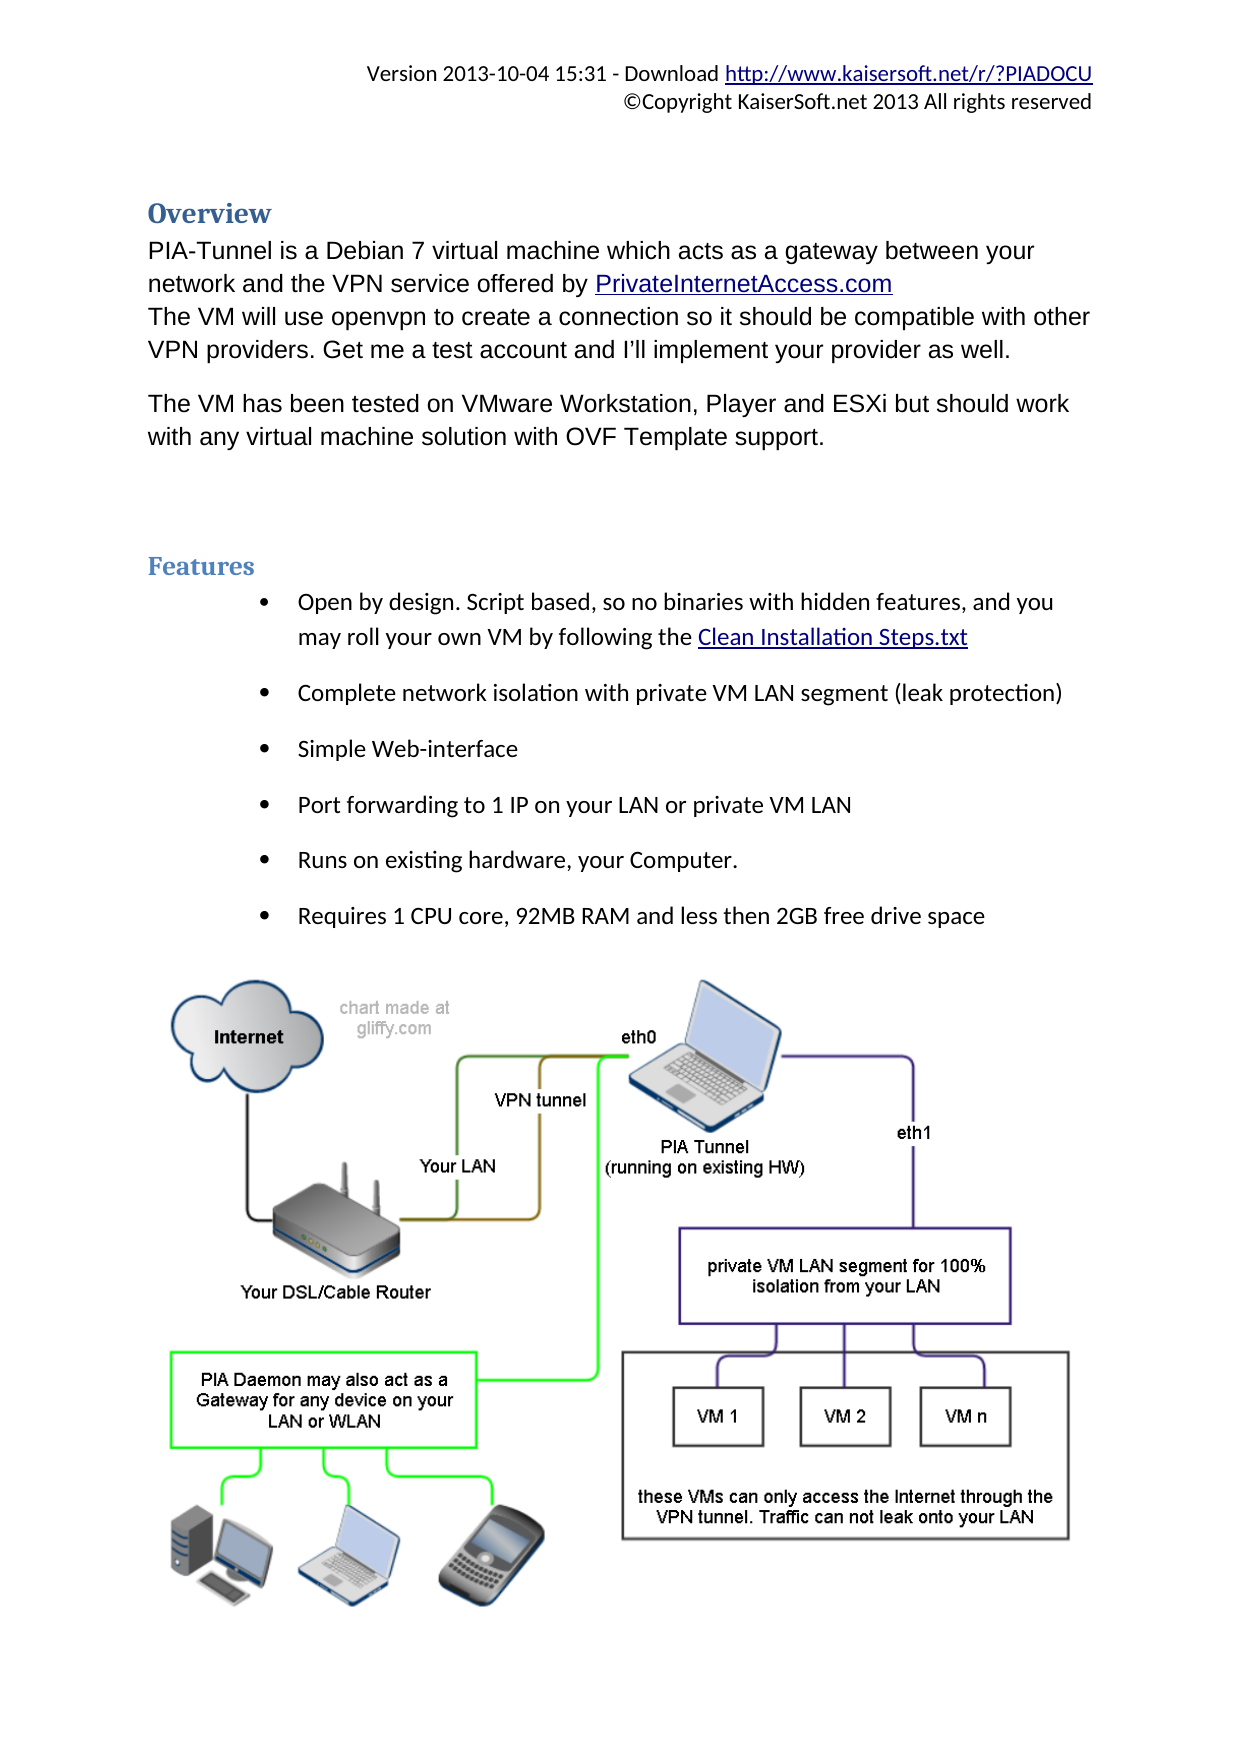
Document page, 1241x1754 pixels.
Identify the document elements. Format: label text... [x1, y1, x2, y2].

list Open by design. Script based, so no binaries with hidden features, and you may roll your own VM by following the Clean Installation Steps.txt [260, 586, 1093, 652]
list Requires 1 CPU core, 92MB RAM and less then 2GB free drive space [260, 901, 1093, 931]
subtitle Features [148, 551, 1093, 582]
list Complete network isolation with private VM LAN segment (leak protection) [260, 677, 1093, 708]
subtitle Overview [148, 198, 1093, 231]
list Simple Web-interface [260, 733, 1093, 763]
text PIA-Tunnel is a Debian 7 virtual machine which acts as a gateway between your network and the VPN service offered by PrivateInternetAccess.com The VM will use openvpn to create a connection so it should be compatible with other VPN providers. Get me a test account and I’ll implement your provider as well. [148, 236, 1093, 364]
list Port forwarding to 1 IP on your LAN or private VM LAN [260, 789, 1093, 819]
list Runs on existing hardware, your Computer. [260, 845, 1093, 875]
text The VM has been tested on VMware Workstation, Player and ESXi but should work with any virtual machine solution with OVF Template support. [148, 389, 1093, 451]
